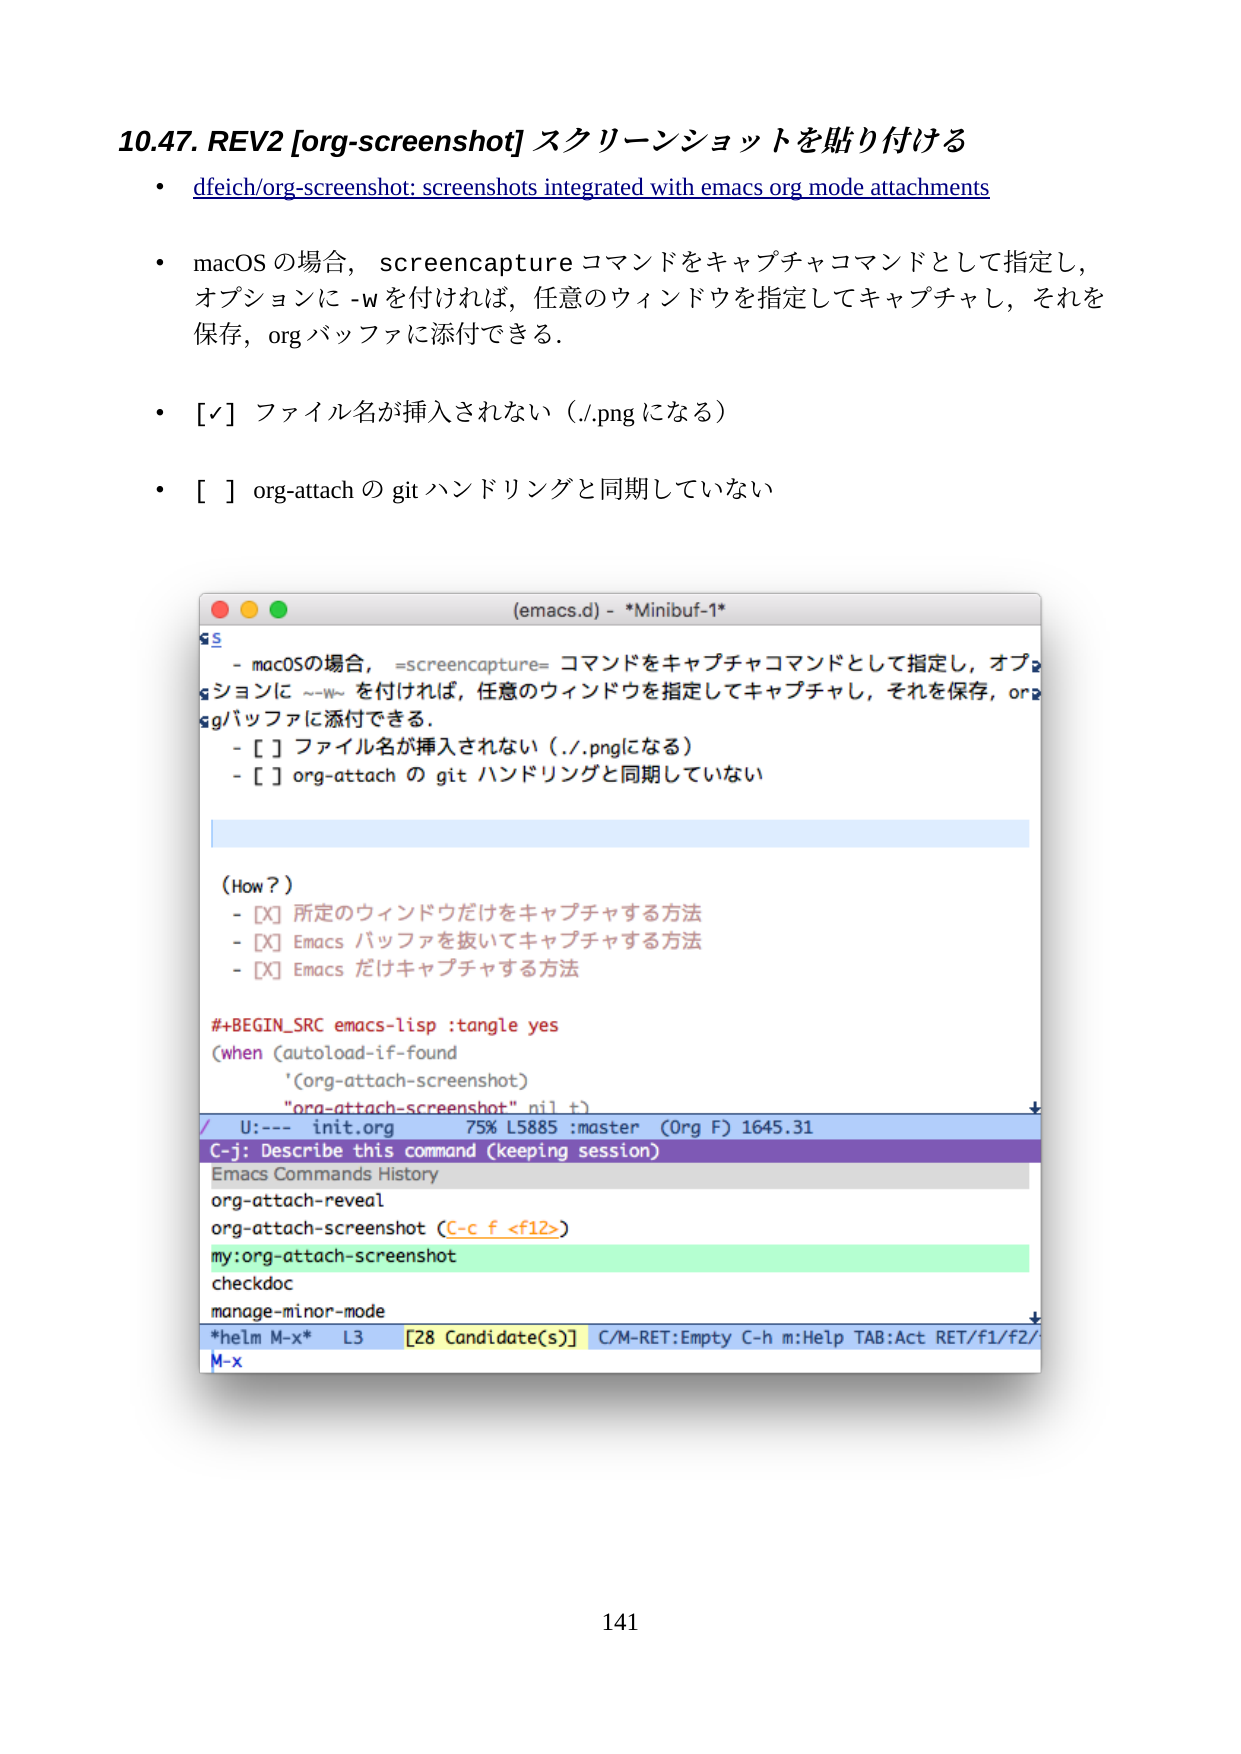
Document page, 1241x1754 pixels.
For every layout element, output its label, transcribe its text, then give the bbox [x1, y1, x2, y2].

list macOSの場合， screencapture コマンドをキャプチャコマンドとして指定し，オプションに -w を付ければ，任意のウィンドウを指定してキャプチャし，それを保存，orgバッファに添付できる． [156, 242, 1122, 380]
list dfeich/org-screenshot: screenshots integrated with emacs org mode attachments [156, 172, 1122, 230]
subtitle REV2 [org-screenshot] スクリーンショットを貼り付ける [118, 118, 1122, 160]
list [ ] org-attach の git ハンドリングと同期していない [156, 470, 1122, 535]
list [✓] ファイル名が挿入されない（./.pngになる） [156, 392, 1122, 457]
